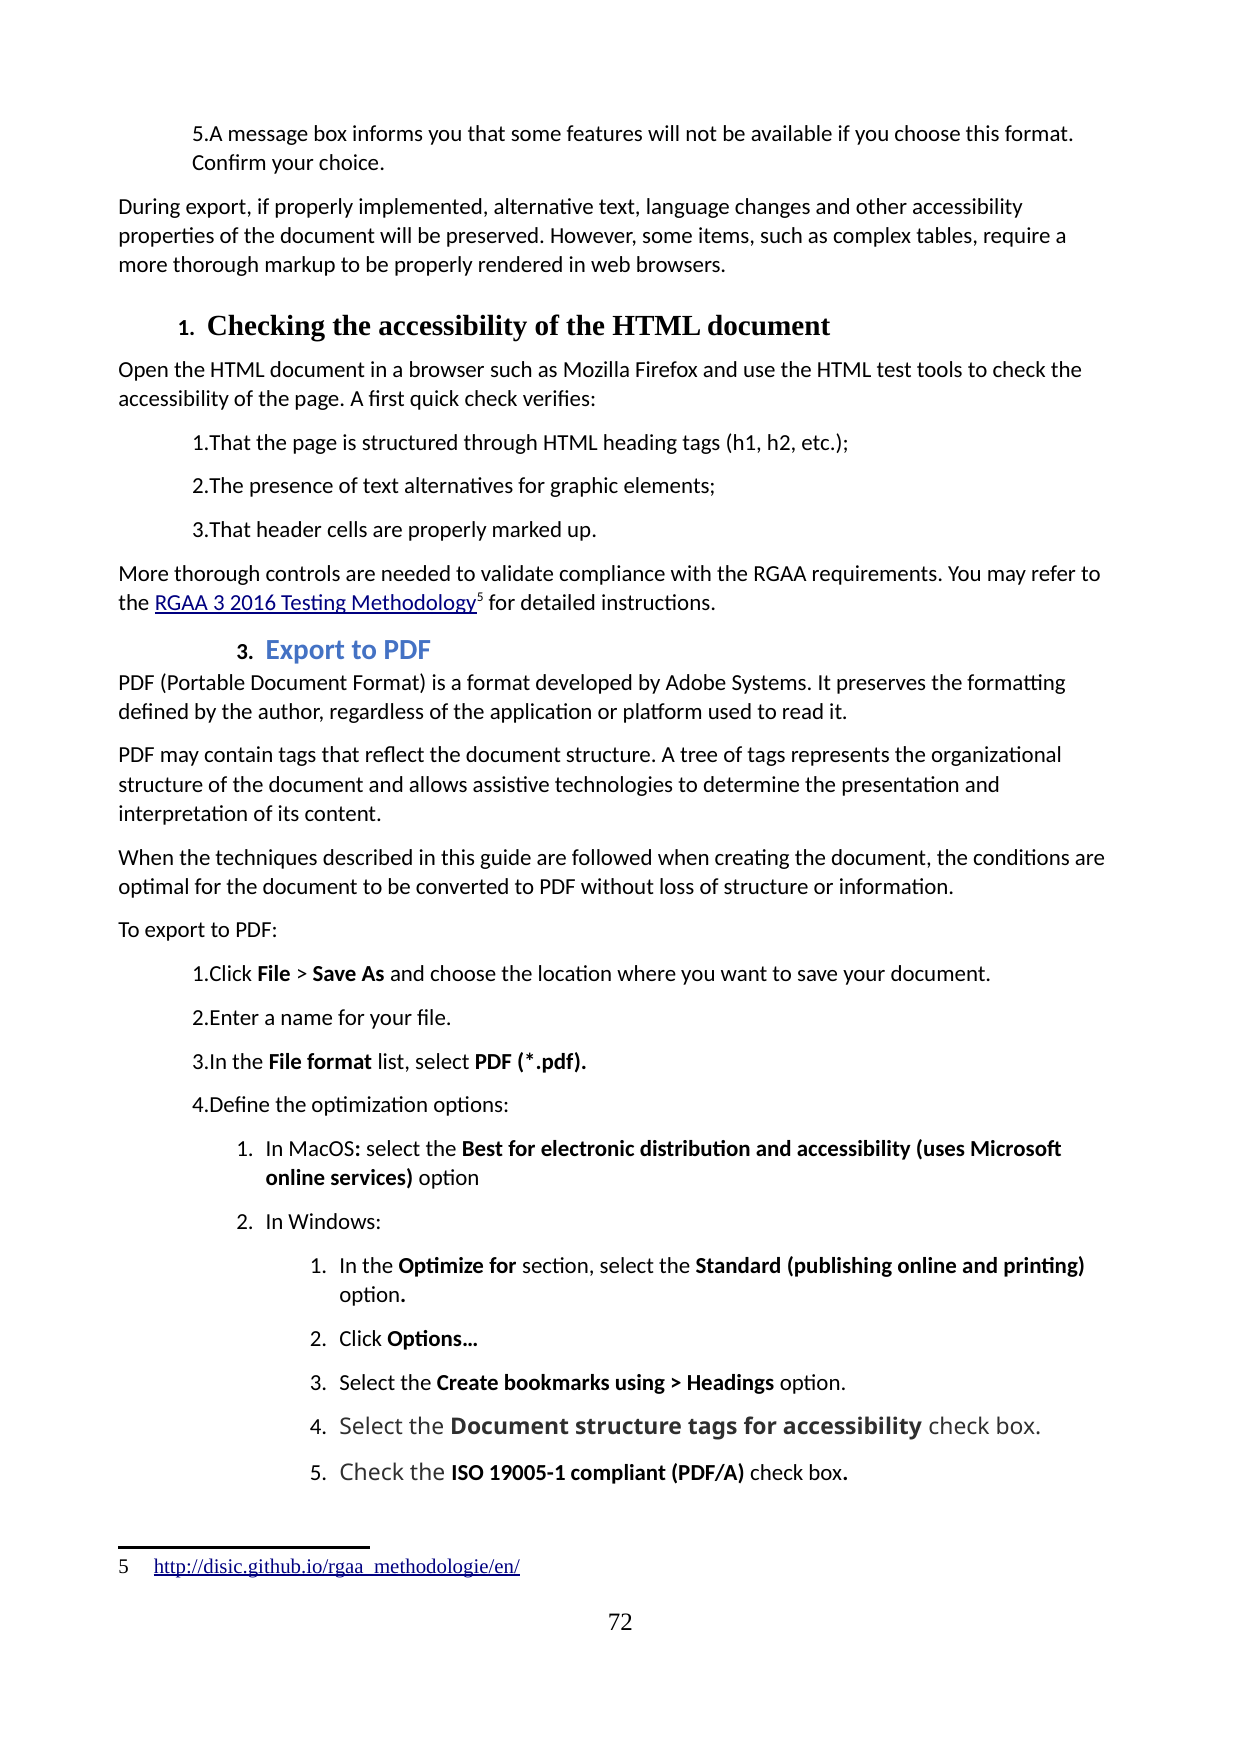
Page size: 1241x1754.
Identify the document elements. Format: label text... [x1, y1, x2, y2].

list Check the ISO 19005-1 compliant (PDF/A) check box. [309, 1456, 1122, 1487]
list Select the Document structure tags for accessibility check box. [309, 1410, 1122, 1441]
list That header cells are properly marked up. [118, 514, 1122, 543]
text http://disic.github.io/rgaa_methodologie/en/ [118, 1553, 1122, 1578]
text When the techniques described in this guide are followed when creating the document, the conditions are optimal for the document to be converted to PDF without loss of structure or information. [118, 841, 1122, 900]
list In Windows: [236, 1206, 1122, 1235]
subtitle Checking the accessibility of the HTML document [177, 308, 1122, 341]
text PDF may contain tags that reflect the document structure. A tree of tags represents the organizational structure of the document and allows assistive technologies to determine the presentation and interpretation of its content. [118, 739, 1122, 827]
list That the page is structured through HTML heading tags (h1, h2, etc.); [118, 427, 1122, 456]
list In the Optimize for section, select the Standard (publishing online and printing) option. [309, 1250, 1122, 1308]
text PDF (Portable Document Format) is a format developed by Adobe Systems. It preserves the formatting defined by the author, regardless of the application or platform used to read it. [118, 666, 1122, 725]
list Define the optimization options: [118, 1089, 1122, 1118]
list Select the Create bookmarks using > Headings option. [309, 1366, 1122, 1396]
list In the File format list, select PDF (*.pdf). [118, 1046, 1122, 1075]
list In MacOS: select the Best for electronic distribution and accessibility (uses Microsoft online services) option [236, 1133, 1122, 1191]
list Click Options… [309, 1323, 1122, 1352]
list Click File > Save As and choose the location where you want to save your document. [118, 958, 1122, 987]
text More thorough controls are needed to validate compliance with the RGAA requirements. You may refer to the RGAA 3 2016 Testing Methodology for detailed instructions. [118, 558, 1122, 616]
text Open the HTML document in a browser such as Mozilla Firefox and use the HTML test tools to check the accessibility of the page. A first quick check verifies: [118, 354, 1122, 412]
subtitle Export to PDF [236, 631, 1122, 666]
list The presence of text alternatives for graphic elements; [118, 470, 1122, 499]
text To export to PDF: [118, 914, 1122, 943]
list A message box informs you that some features will not be available if you choose this format. Confirm your choice. [118, 118, 1122, 176]
text During export, if properly implemented, alternative text, language changes and other accessibility properties of the document will be preserved. However, some items, such as complex tables, require a more thorough markup to be properly rendered in web browsers. [118, 191, 1122, 278]
list Enter a name for your file. [118, 1002, 1122, 1031]
